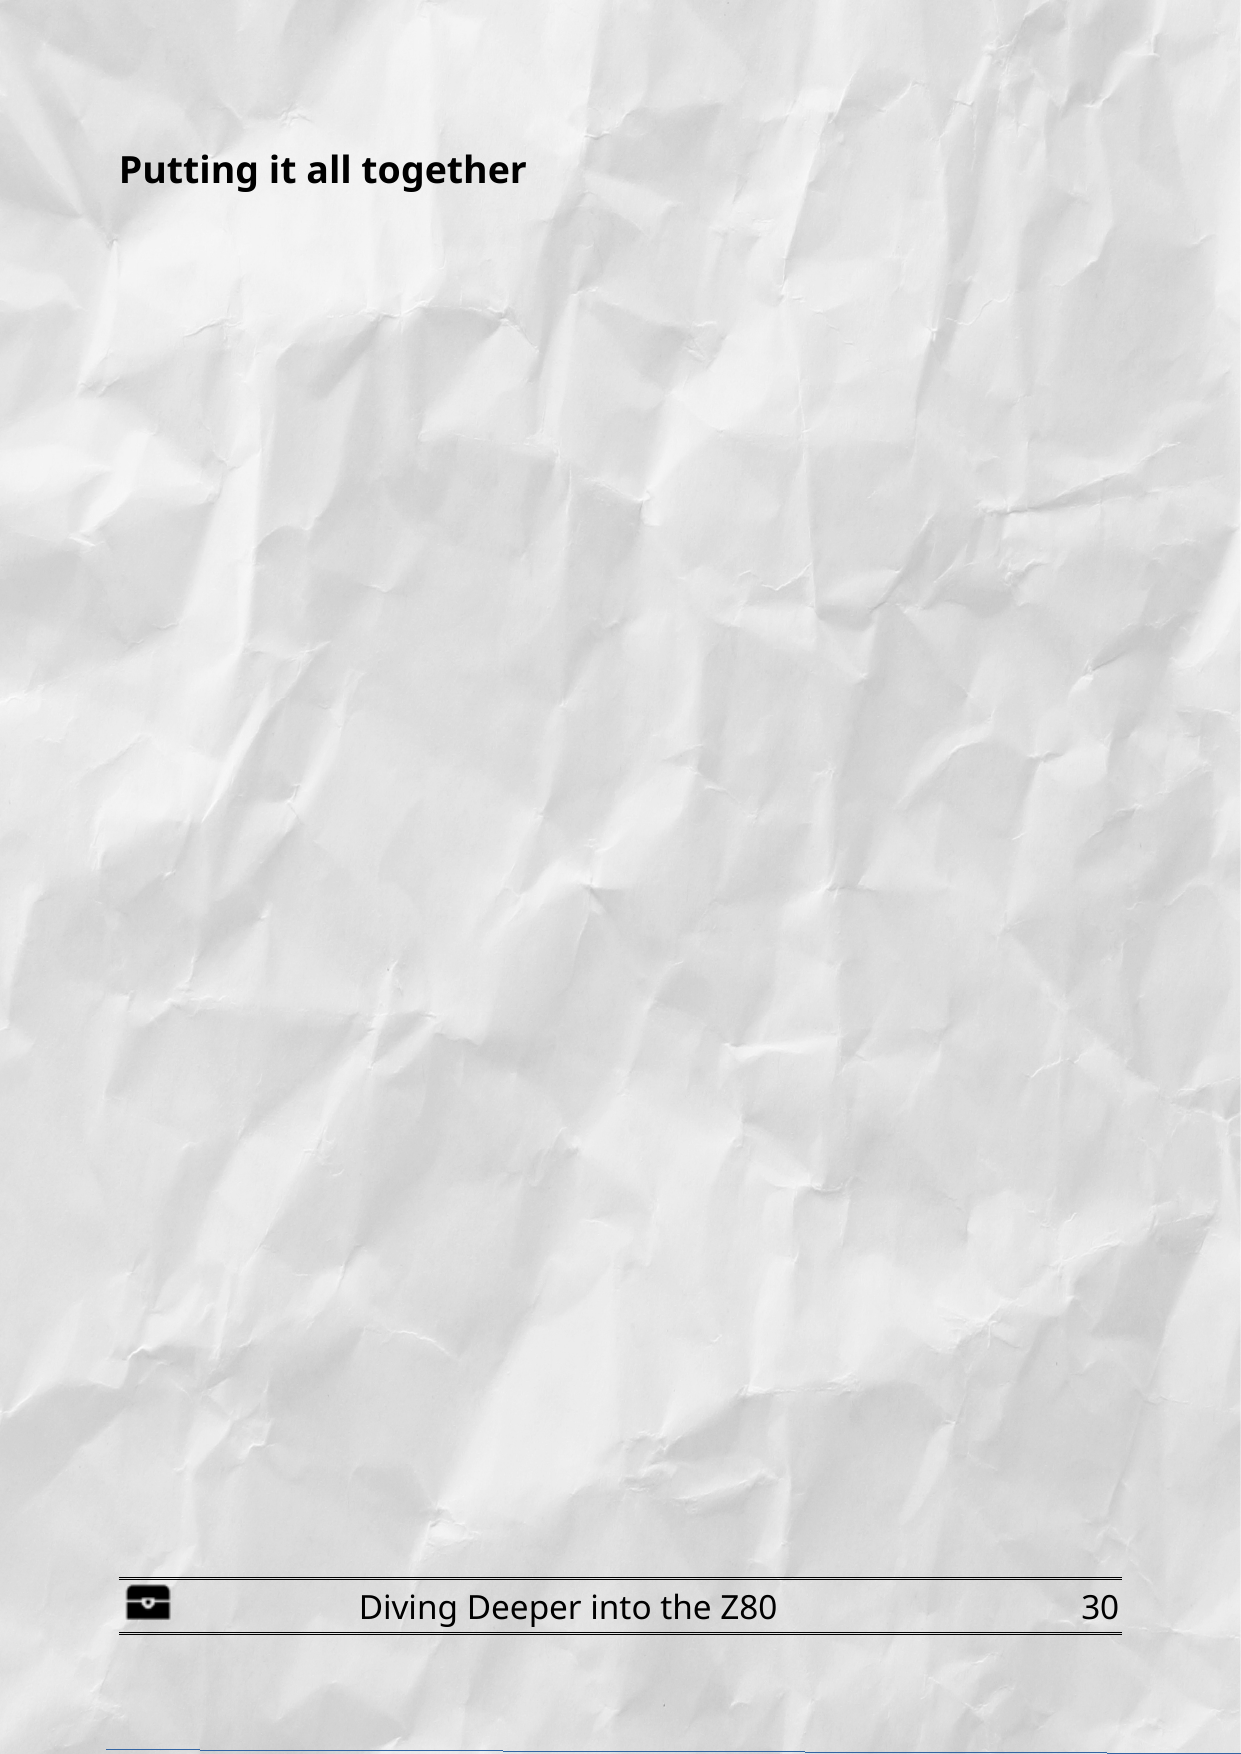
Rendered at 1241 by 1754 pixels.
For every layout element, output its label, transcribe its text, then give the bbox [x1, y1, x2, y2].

subtitle Putting it all together [118, 143, 1122, 194]
picture [0, 0, 1241, 1754]
